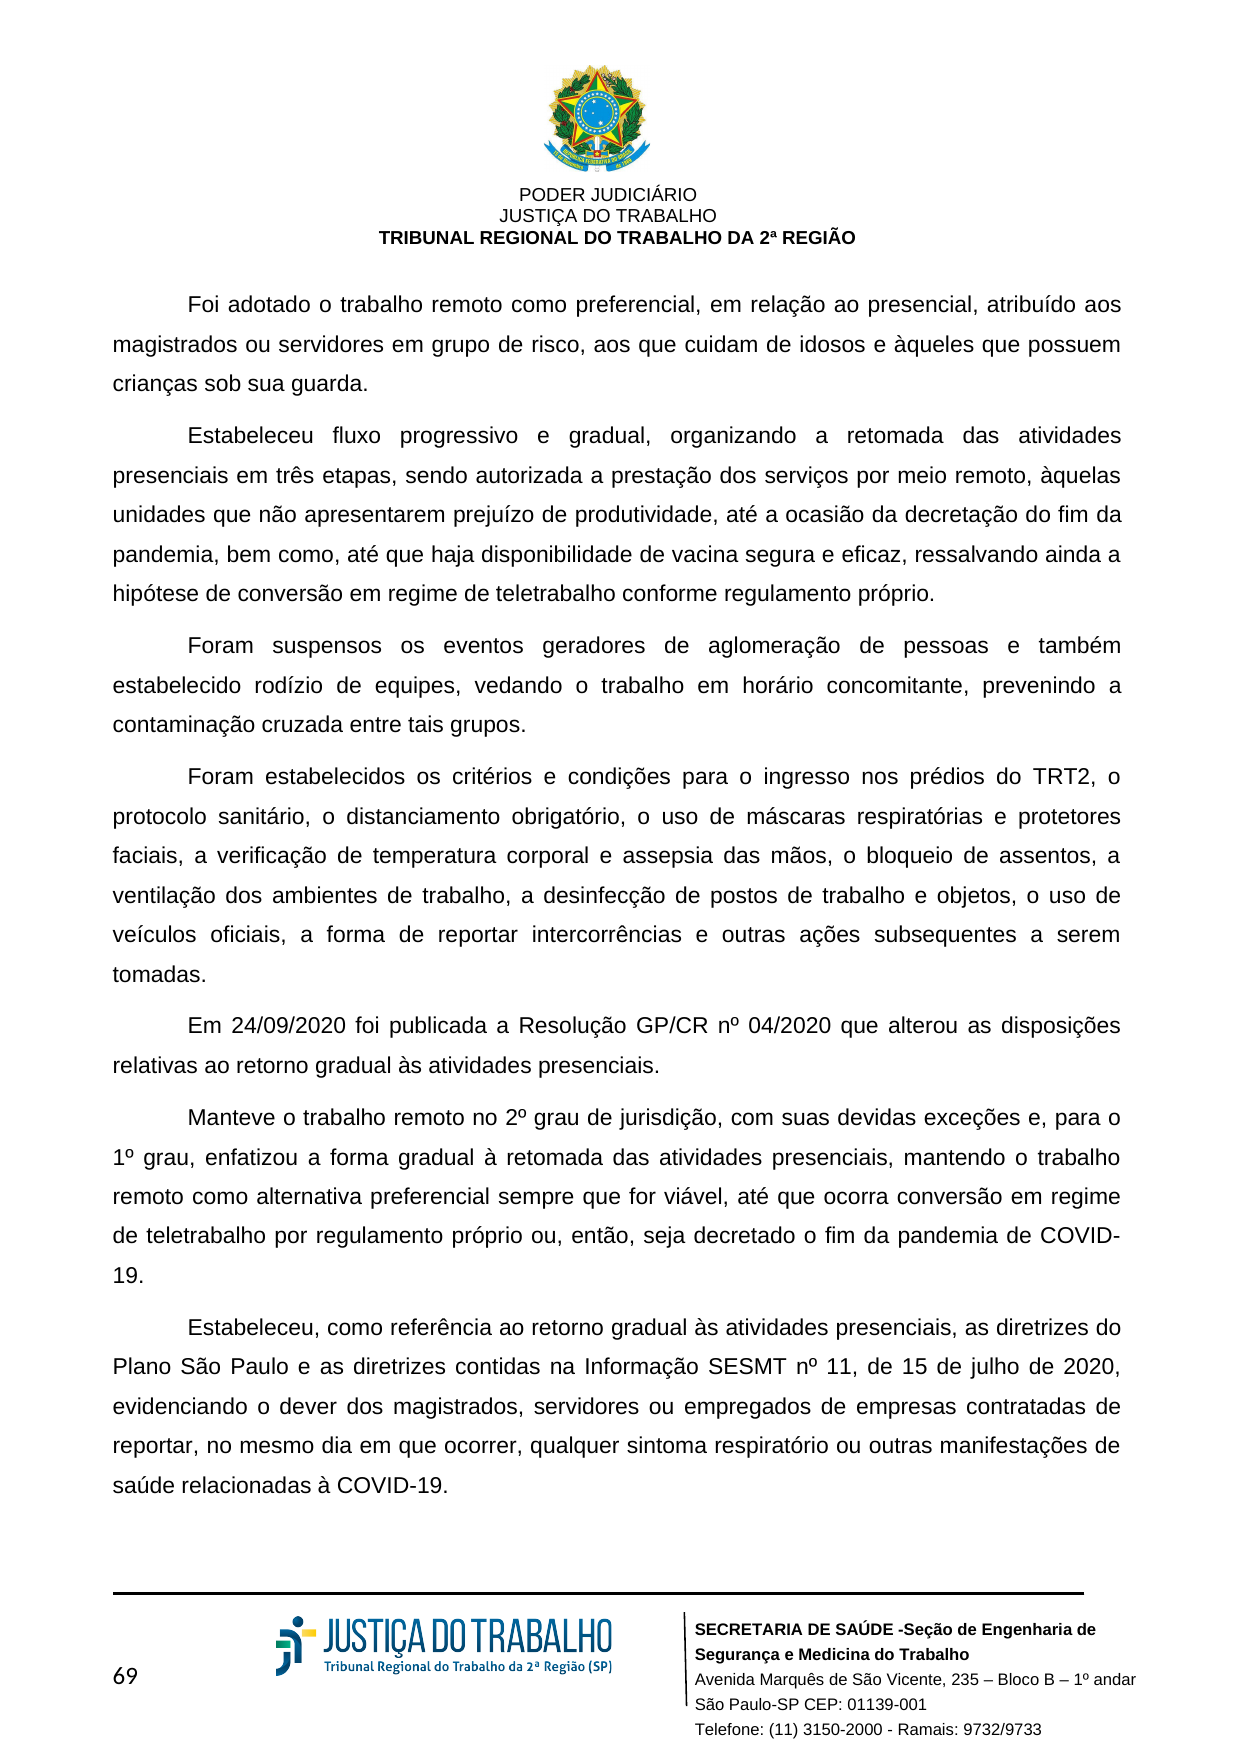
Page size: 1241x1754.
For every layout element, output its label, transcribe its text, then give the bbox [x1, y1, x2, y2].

text Estabeleceu, como referência ao retorno gradual às atividades presenciais, as diretrizes do Plano São Paulo e as diretrizes contidas na Informação SESMT nº 11, de 15 de julho de 2020, evidenciando o dever dos magistrados, servidores ou empregados de empresas contratadas de reportar, no mesmo dia em que ocorrer, qualquer sintoma respiratório ou outras manifestações de saúde relacionadas à COVID-19. [112, 1314, 1122, 1498]
text Manteve o trabalho remoto no 2º grau de jurisdição, com suas devidas exceções e, para o 1º grau, enfatizou a forma gradual à retomada das atividades presenciais, mantendo o trabalho remoto como alternativa preferencial sempre que for viável, até que ocorra conversão em regime de teletrabalho por regulamento próprio ou, então, seja decretado o fim da pandemia de COVID-19. [112, 1104, 1122, 1288]
picture [276, 1616, 612, 1676]
text Foram suspensos os eventos geradores de aglomeração de pessoas e também estabelecido rodízio de equipes, vedando o trabalho em horário concomitante, prevenindo a contaminação cruzada entre tais grupos. [112, 632, 1122, 737]
text Foi adotado o trabalho remoto como preferencial, em relação ao presencial, atribuído aos magistrados ou servidores em grupo de risco, aos que cuidam de idosos e àqueles que possuem crianças sob sua guarda. [112, 291, 1122, 397]
picture [543, 65, 650, 172]
text Foram estabelecidos os critérios e condições para o ingresso nos prédios do TRT2, o protocolo sanitário, o distanciamento obrigatório, o uso de máscaras respiratórias e protetores faciais, a verificação de temperatura corporal e assepsia das mãos, o bloqueio de assentos, a ventilação dos ambientes de trabalho, a desinfecção de postos de trabalho e objetos, o uso de veículos oficiais, a forma de reportar intercorrências e outras ações subsequentes a serem tomadas. [112, 763, 1122, 987]
text Estabeleceu fluxo progressivo e gradual, organizando a retomada das atividades presenciais em três etapas, sendo autorizada a prestação dos serviços por meio remoto, àquelas unidades que não apresentarem prejuízo de produtividade, até a ocasião da decretação do fim da pandemia, bem como, até que haja disponibilidade de vacina segura e eficaz, ressalvando ainda a hipótese de conversão em regime de teletrabalho conforme regulamento próprio. [112, 422, 1122, 607]
text Em 24/09/2020 foi publicada a Resolução GP/CR nº 04/2020 que alterou as disposições relativas ao retorno gradual às atividades presenciais. [112, 1012, 1122, 1078]
